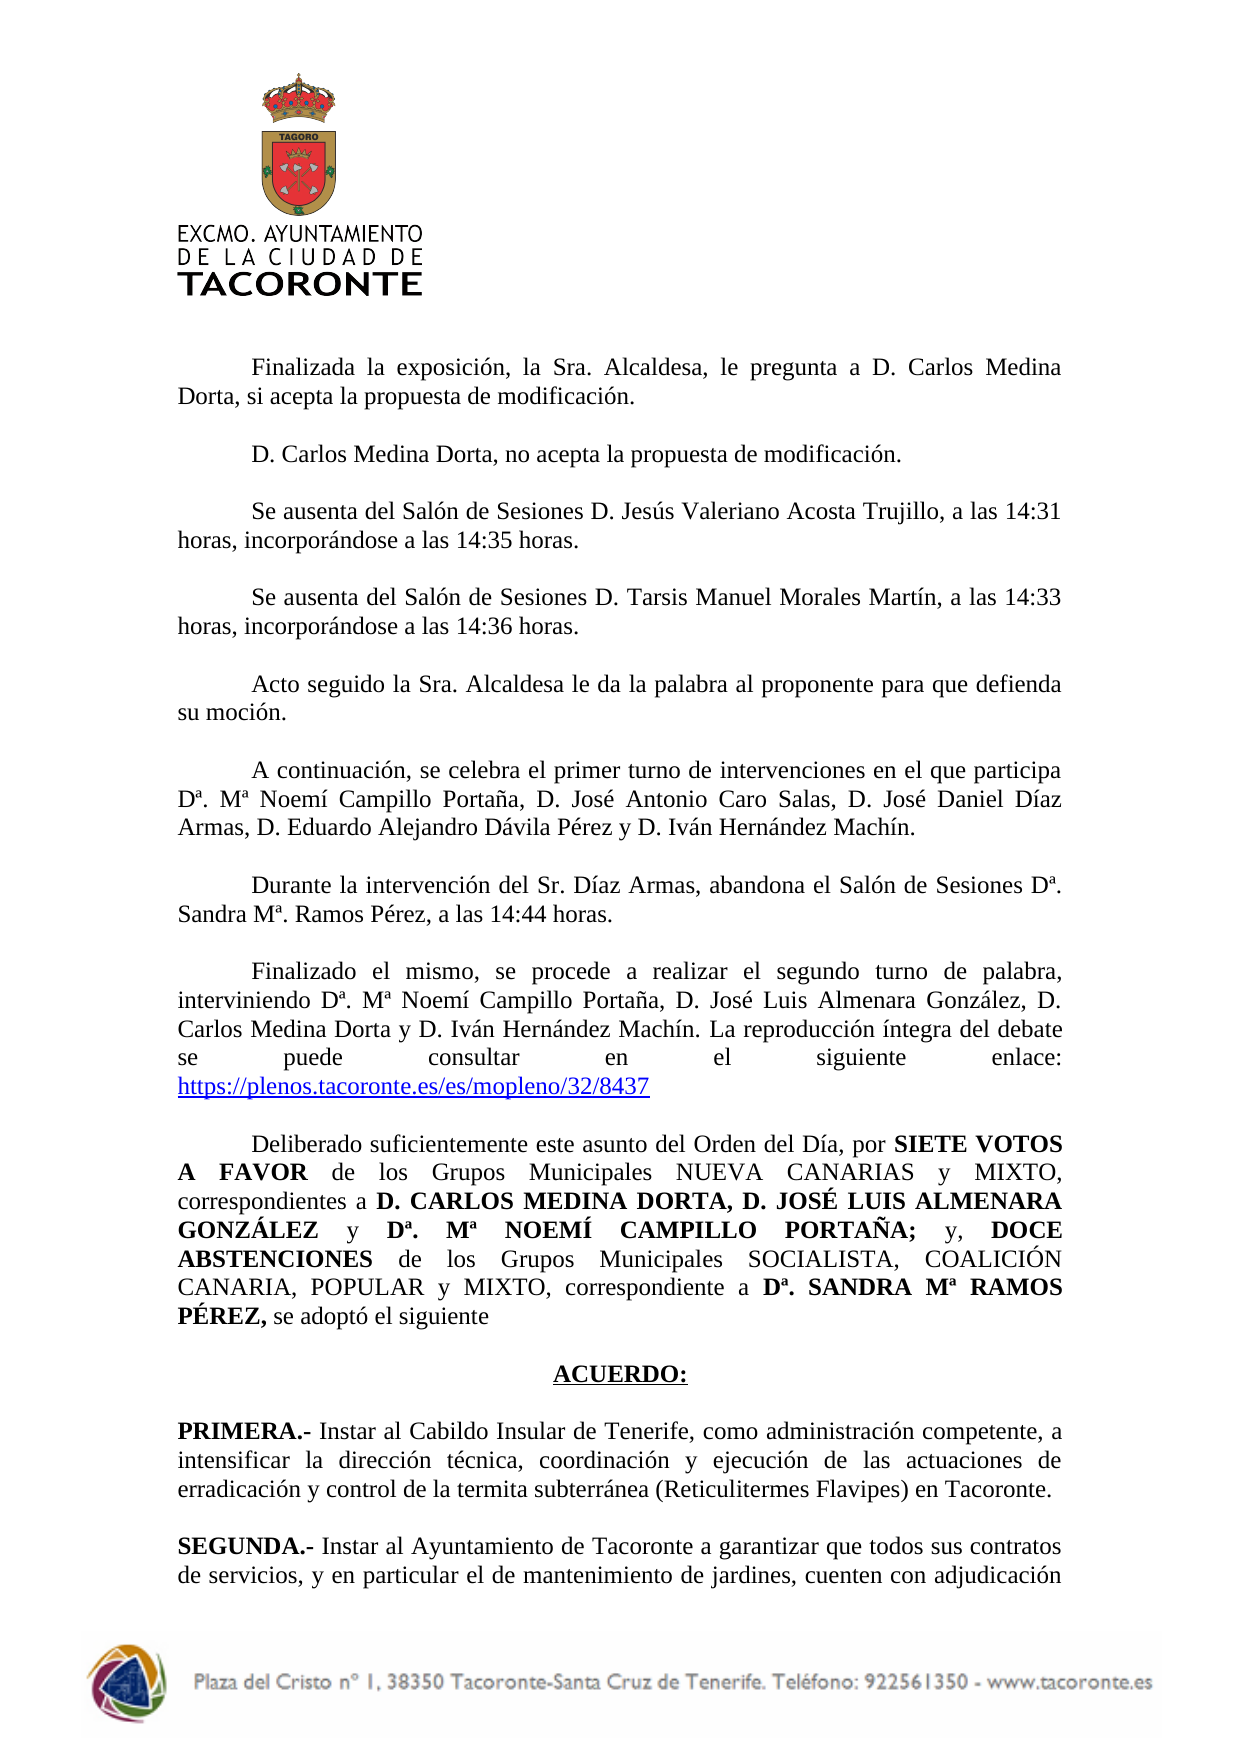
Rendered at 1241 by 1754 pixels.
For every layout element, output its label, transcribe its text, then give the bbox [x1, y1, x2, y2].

text SEGUNDA.- Instar al Ayuntamiento de Tacoronte a garantizar que todos sus contratos de servicios, y en particular el de mantenimiento de jardines, cuenten con adjudicación [177, 1531, 1063, 1589]
picture [80, 1631, 1163, 1738]
text D. Carlos Medina Dorta, no acepta la propuesta de modificación. [177, 439, 1063, 467]
text Se ausenta del Salón de Sesiones D. Tarsis Manuel Morales Martín, a las 14:33 horas, incorporándose a las 14:36 horas. [177, 582, 1063, 640]
text Finalizado el mismo, se procede a realizar el segundo turno de palabra, interviniendo Dª. Mª Noemí Campillo Portaña, D. José Luis Almenara González, D. Carlos Medina Dorta y D. Iván Hernández Machín. La reproducción íntegra del debate se puede consultar en el siguiente enlace: https://plenos.tacoronte.es/es/mopleno/32/8437 [177, 956, 1063, 1100]
picture [177, 73, 422, 296]
text Deliberado suficientemente este asunto del Orden del Día, por SIETE VOTOS A FAVOR de los Grupos Municipales NUEVA CANARIAS y MIXTO, correspondientes a D. CARLOS MEDINA DORTA, D. JOSÉ LUIS ALMENARA GONZÁLEZ y Dª. Mª NOEMÍ CAMPILLO PORTAÑA; y, DOCE ABSTENCIONES de los Grupos Municipales SOCIALISTA, COALICIÓN CANARIA, POPULAR y MIXTO, correspondiente a Dª. SANDRA Mª RAMOS PÉREZ, se adoptó el siguiente [177, 1129, 1063, 1330]
text PRIMERA.- Instar al Cabildo Insular de Tenerife, como administración competente, a intensificar la dirección técnica, coordinación y ejecución de las actuaciones de erradicación y control de la termita subterránea (Reticulitermes Flavipes) en Tacoronte. [177, 1416, 1063, 1502]
text Acto seguido la Sra. Alcaldesa le da la palabra al proponente para que defienda su moción. [177, 669, 1063, 726]
text ACUERDO: [177, 1359, 1063, 1387]
text Durante la intervención del Sr. Díaz Armas, abandona el Salón de Sesiones Dª. Sandra Mª. Ramos Pérez, a las 14:44 horas. [177, 870, 1063, 927]
text Se ausenta del Salón de Sesiones D. Jesús Valeriano Acosta Trujillo, a las 14:31 horas, incorporándose a las 14:35 horas. [177, 496, 1063, 554]
text A continuación, se celebra el primer turno de intervenciones en el que participa Dª. Mª Noemí Campillo Portaña, D. José Antonio Caro Salas, D. José Daniel Díaz Armas, D. Eduardo Alejandro Dávila Pérez y D. Iván Hernández Machín. [177, 755, 1063, 841]
text Finalizada la exposición, la Sra. Alcaldesa, le pregunta a D. Carlos Medina Dorta, si acepta la propuesta de modificación. [177, 352, 1063, 410]
